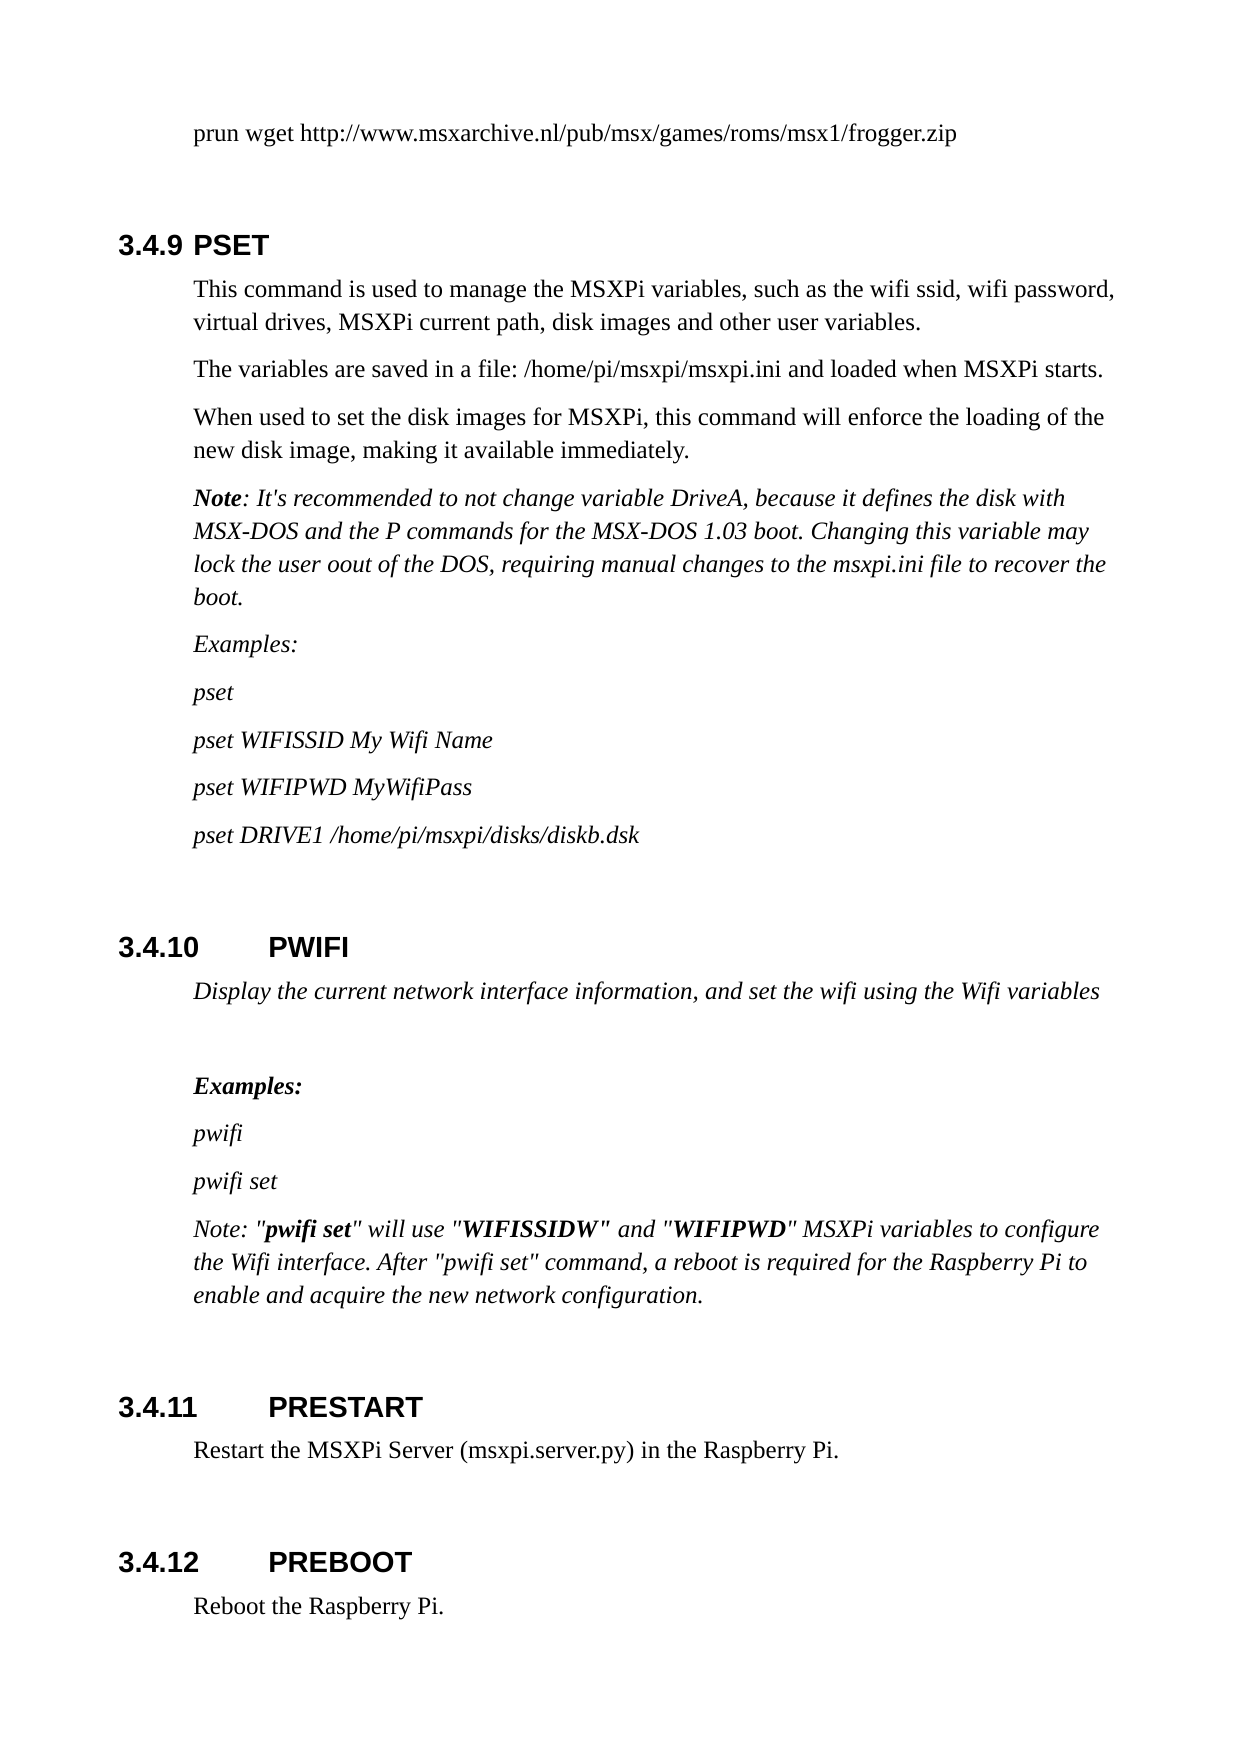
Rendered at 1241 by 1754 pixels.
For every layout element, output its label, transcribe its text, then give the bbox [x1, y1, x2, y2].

list Note: "pwifi set" will use "WIFISSIDW" and "WIFIPWD" MSXPi variables to configure the Wifi interface. After "pwifi set" command, a reboot is required for the Raspberry Pi to enable and acquire the new network configuration. [156, 1214, 1122, 1308]
list Note: It's recommended to not change variable DriveA, because it defines the disk with MSX-DOS and the P commands for the MSX-DOS 1.03 boot. Changing this variable may lock the user oout of the DOS, requiring manual changes to the msxpi.ini file to recover the boot. [156, 483, 1122, 611]
subtitle PREBOOT [118, 1545, 1122, 1579]
list Examples: [156, 1071, 1122, 1100]
subtitle PSET [118, 228, 1122, 261]
list pset [156, 677, 1122, 706]
list pset DRIVE1 /home/pi/msxpi/disks/diskb.dsk [156, 820, 1122, 849]
text Reboot the Raspberry Pi. [118, 1591, 1122, 1620]
list The variables are saved in a file: /home/pi/msxpi/msxpi.ini and loaded when MSXPi starts. [156, 354, 1122, 383]
list pwifi [156, 1118, 1122, 1147]
list Display the current network interface information, and set the wifi using the Wifi variables [156, 976, 1122, 1004]
list pset WIFIPWD MyWifiPass [156, 772, 1122, 801]
subtitle PRESTART [118, 1389, 1122, 1423]
subtitle PWIFI [118, 930, 1122, 963]
text Restart the MSXPi Server (msxpi.server.py) in the Raspberry Pi. [118, 1436, 1122, 1464]
list pset WIFISSID My Wifi Name [156, 725, 1122, 753]
list When used to set the disk images for MSXPi, this command will enforce the loading of the new disk image, making it available immediately. [156, 402, 1122, 464]
list pwifi set [156, 1166, 1122, 1195]
list prun wget http://www.msxarchive.nl/pub/msx/games/roms/msx1/frogger.zip [156, 118, 1122, 147]
list Examples: [156, 629, 1122, 658]
list This command is used to manage the MSXPi variables, such as the wifi ssid, wifi password, virtual drives, MSXPi current path, disk images and other user variables. [156, 274, 1122, 336]
